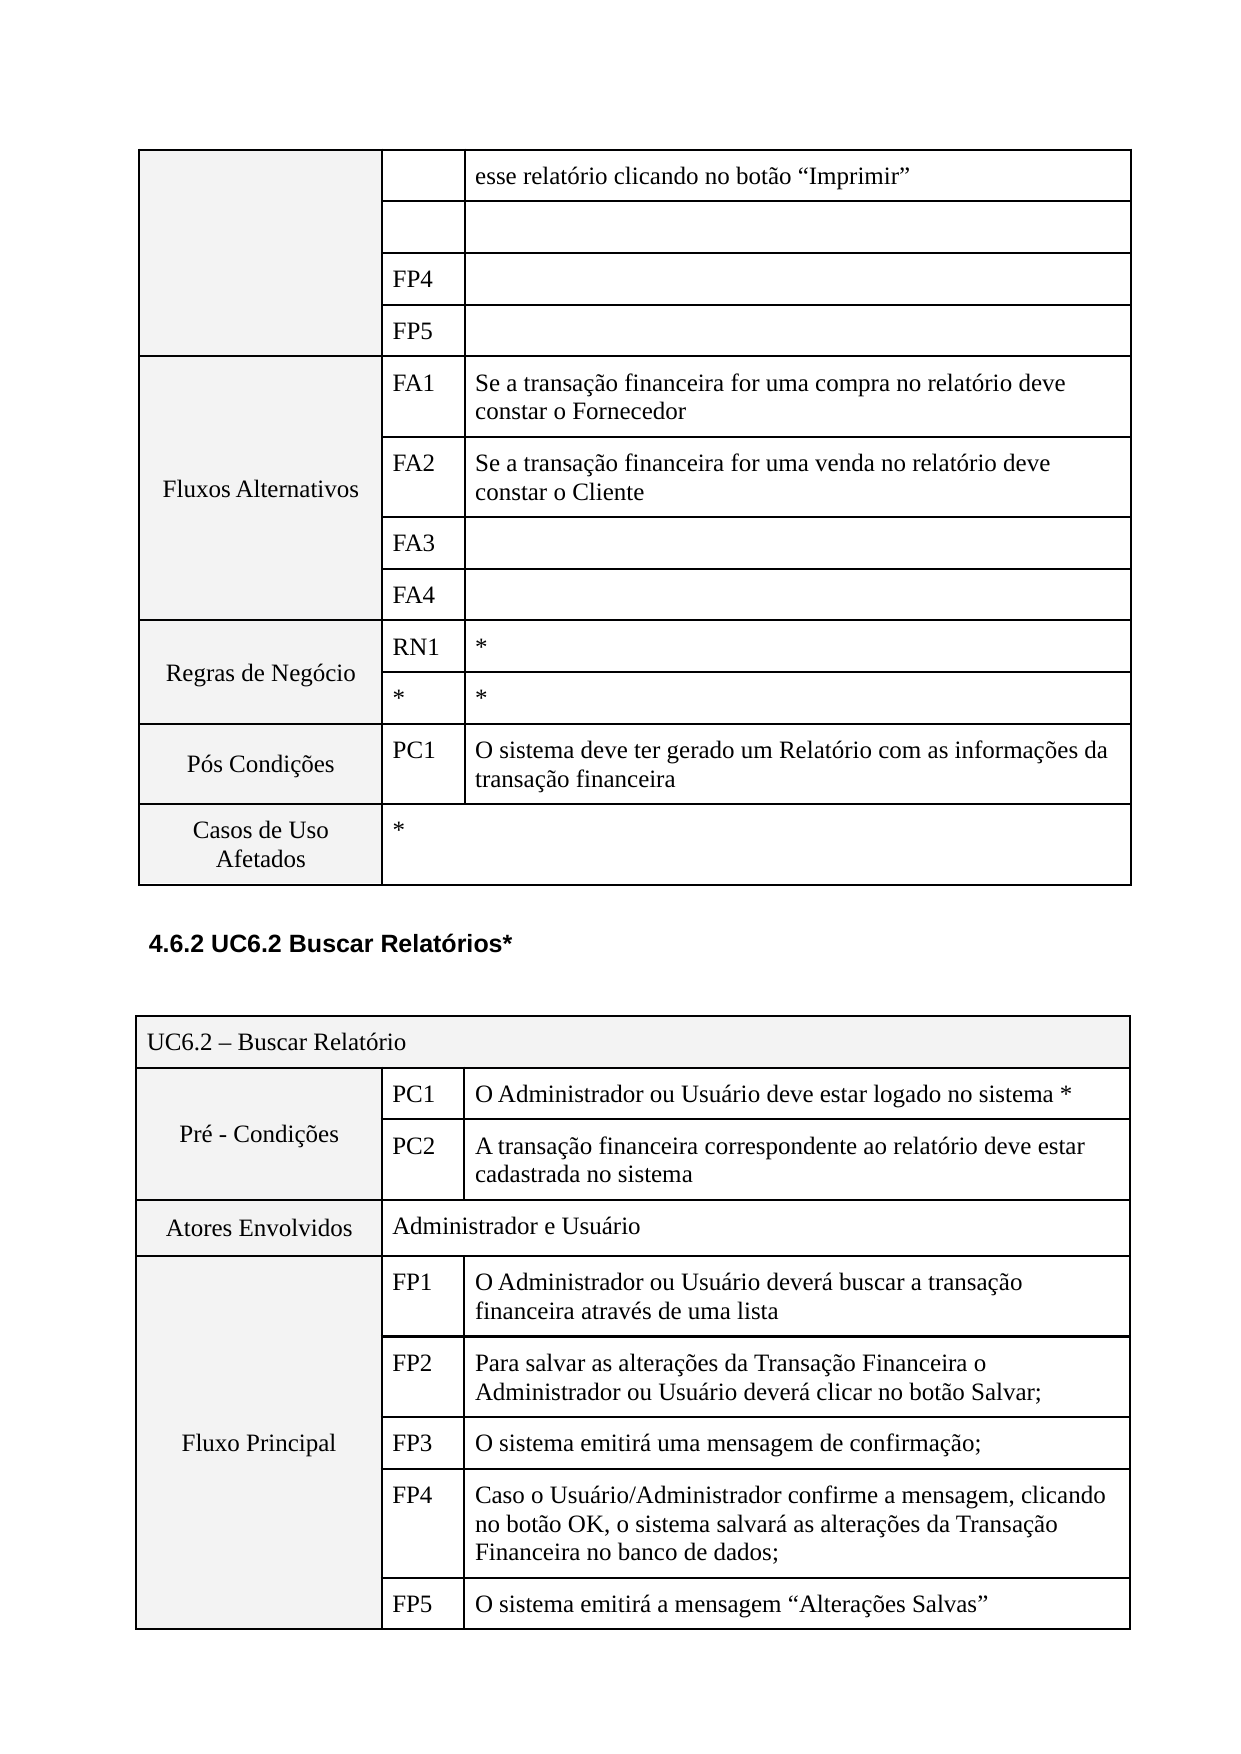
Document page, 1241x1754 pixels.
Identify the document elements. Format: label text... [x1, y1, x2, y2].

table_cell PC1 [383, 725, 464, 803]
table_cell Se a transação financeira for uma venda no relatório deve constar o Cliente [466, 438, 1130, 516]
table_cell FA4 [383, 570, 464, 619]
table_cell Para salvar as alterações da Transação Financeira o Administrador ou Usuário deverá clicar no botão Salvar; [465, 1338, 1129, 1416]
table_cell FP1 [383, 1257, 463, 1335]
table_cell Caso o Usuário/Administrador confirme a mensagem, clicando no botão OK, o sistema salvará as alterações da Transação Financeira no banco de dados; [465, 1470, 1129, 1577]
table_cell Se a transação financeira for uma compra no relatório deve constar o Fornecedor [466, 357, 1130, 436]
table_cell Regras de Negócio [140, 621, 381, 723]
table_cell * [383, 805, 1130, 883]
table_cell [383, 202, 464, 252]
table_cell [466, 202, 1130, 252]
table_cell O Administrador ou Usuário deverá buscar a transação financeira através de uma lista [465, 1257, 1129, 1335]
table_cell * [466, 621, 1130, 671]
table_cell [140, 151, 381, 355]
table_cell O Administrador ou Usuário deve estar logado no sistema * [465, 1069, 1129, 1118]
table_cell Pré - Condições [137, 1069, 381, 1199]
table_cell FA3 [383, 518, 464, 568]
table_cell esse relatório clicando no botão “Imprimir” [466, 151, 1130, 200]
table_cell FP3 [383, 1418, 463, 1467]
table_cell O sistema deve ter gerado um Relatório com as informações da transação financeira [466, 725, 1130, 803]
table_cell Atores Envolvidos [137, 1201, 381, 1255]
table_cell Casos de Uso Afetados [140, 805, 381, 883]
table_cell O sistema emitirá a mensagem “Alterações Salvas” [465, 1579, 1129, 1628]
table_cell FP4 [383, 1470, 463, 1577]
table_cell [466, 570, 1130, 619]
table_cell PC2 [383, 1120, 463, 1199]
table_cell FA2 [383, 438, 464, 516]
table_cell RN1 [383, 621, 464, 671]
table_cell Pós Condições [140, 725, 381, 803]
table_cell FP2 [383, 1338, 463, 1416]
table_cell Fluxos Alternativos [140, 357, 381, 619]
text 4.6.2 UC6.2 Buscar Relatórios* [148, 929, 1063, 957]
table_cell FA1 [383, 357, 464, 436]
table_cell PC1 [383, 1069, 463, 1118]
table_cell Fluxo Principal [137, 1257, 381, 1628]
table_cell O sistema emitirá uma mensagem de confirmação; [465, 1418, 1129, 1467]
table_cell FP5 [383, 1579, 463, 1628]
table_cell * [383, 673, 464, 723]
table_cell Administrador e Usuário [383, 1201, 1129, 1255]
table_cell [466, 306, 1130, 355]
table_cell [383, 151, 464, 200]
table_cell A transação financeira correspondente ao relatório deve estar cadastrada no sistema [465, 1120, 1129, 1199]
table_cell [466, 254, 1130, 303]
table_cell FP4 [383, 254, 464, 303]
table_cell * [466, 673, 1130, 723]
table_header UC6.2 – Buscar Relatório [137, 1017, 1129, 1067]
table_cell FP5 [383, 306, 464, 355]
table_cell [466, 518, 1130, 568]
